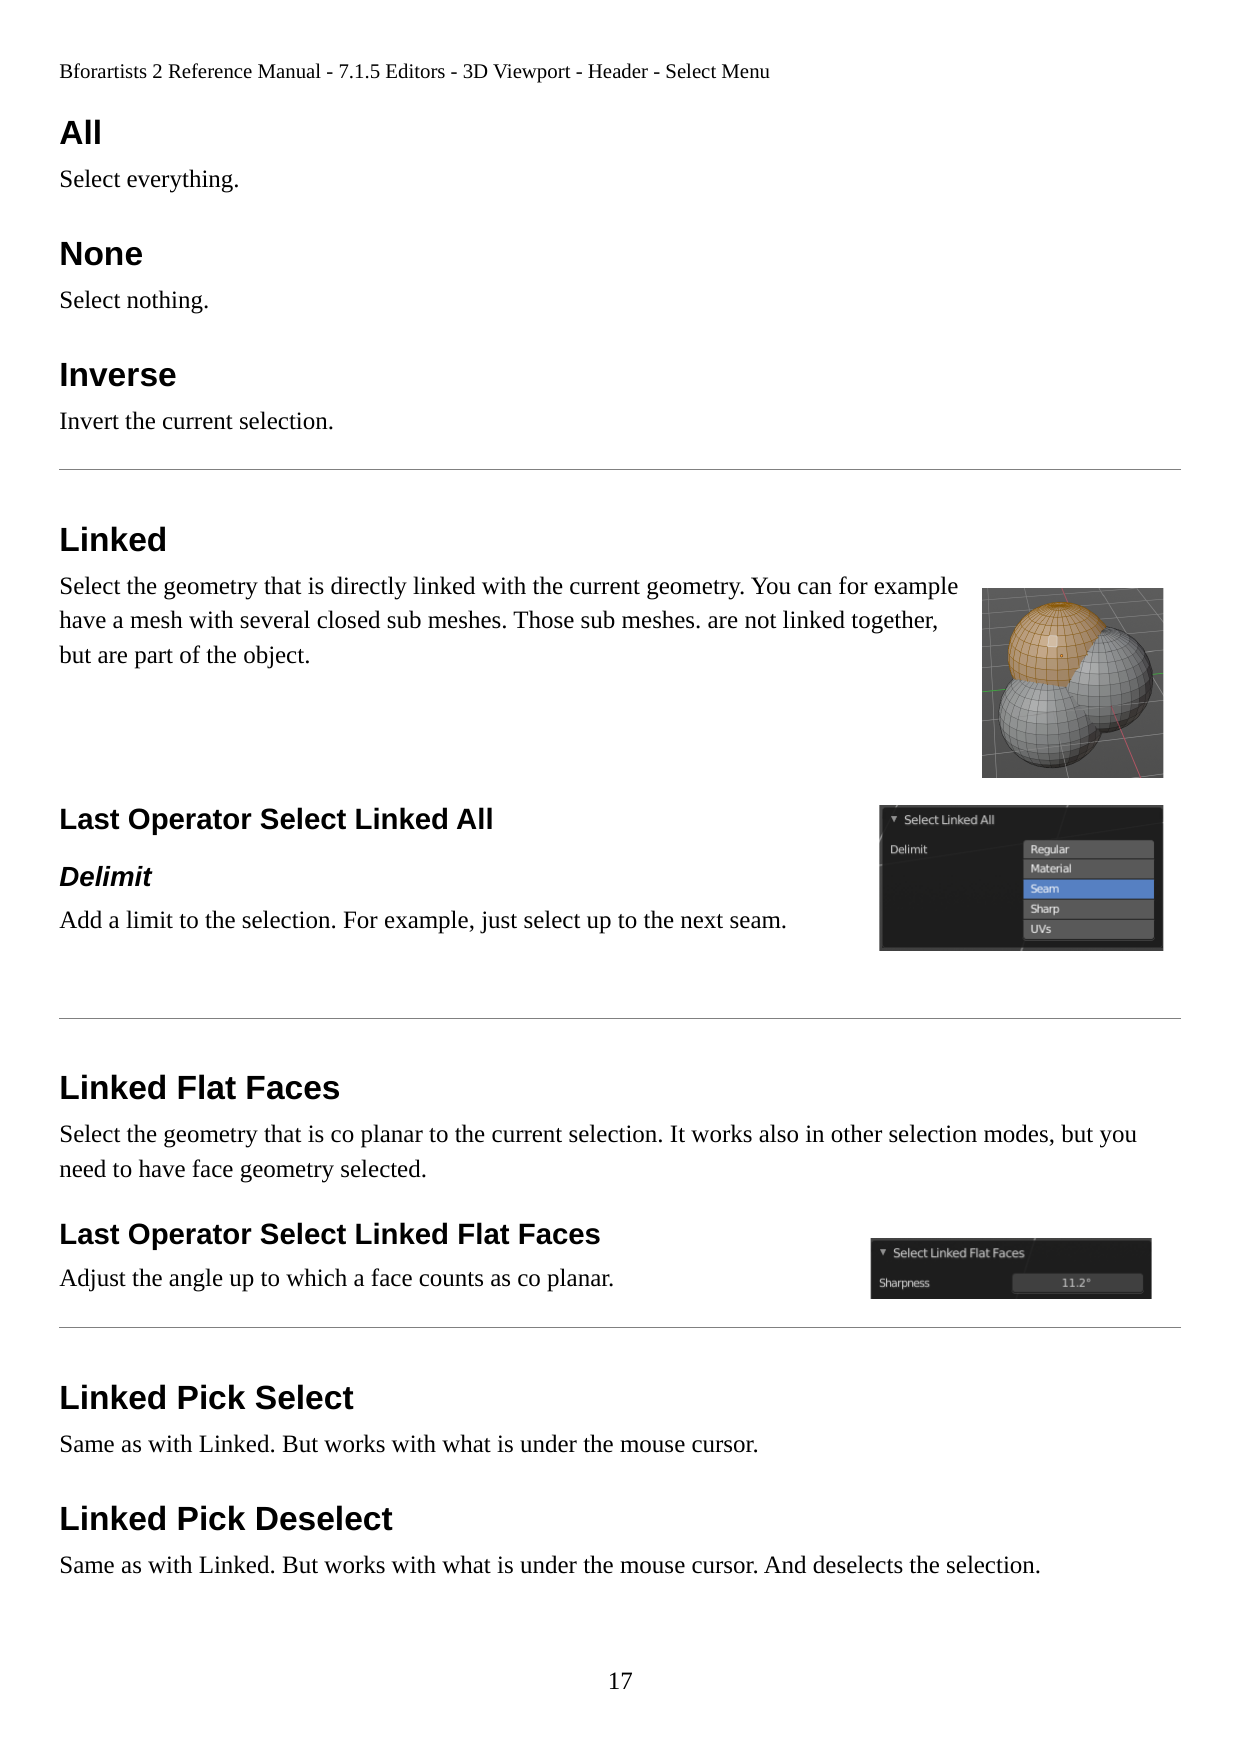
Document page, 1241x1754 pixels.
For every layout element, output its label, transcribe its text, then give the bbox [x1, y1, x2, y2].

text Select the geometry that is co planar to the current selection. It works also in other selection modes, but you need to have face geometry selected. [59, 1119, 1181, 1182]
subtitle Linked Pick Deselect [59, 1499, 1181, 1537]
subtitle Last Operator Select Linked Flat Faces [59, 1217, 1181, 1251]
subtitle Linked [59, 520, 1181, 558]
text Same as with Linked. But works with what is under the mouse cursor. [59, 1429, 1181, 1457]
picture [982, 588, 1164, 778]
text Select nothing. [59, 285, 1181, 313]
picture [879, 805, 1164, 951]
subtitle Last Operator Select Linked All [59, 802, 1181, 836]
text Add a limit to the selection. For example, just select up to the next seam. [59, 905, 879, 934]
text Invert the current selection. [59, 406, 1181, 434]
subtitle Linked Flat Faces [59, 1068, 1181, 1107]
subtitle All [59, 113, 1181, 151]
subtitle Delimit [59, 861, 879, 892]
subtitle None [59, 234, 1181, 272]
subtitle Linked Pick Select [59, 1378, 1181, 1416]
text Select everything. [59, 164, 1181, 192]
text Same as with Linked. But works with what is under the mouse cursor. And deselects the selection. [59, 1550, 1181, 1578]
subtitle Inverse [59, 355, 1181, 393]
subtitle [1164, 861, 1181, 892]
text Adjust the angle up to which a face counts as co planar. [59, 1263, 870, 1292]
picture [870, 1238, 1152, 1299]
text Select the geometry that is directly linked with the current geometry. You can for example have a mesh with several closed sub meshes. Those sub meshes. are not linked together, but are part of the object. [59, 571, 1181, 669]
